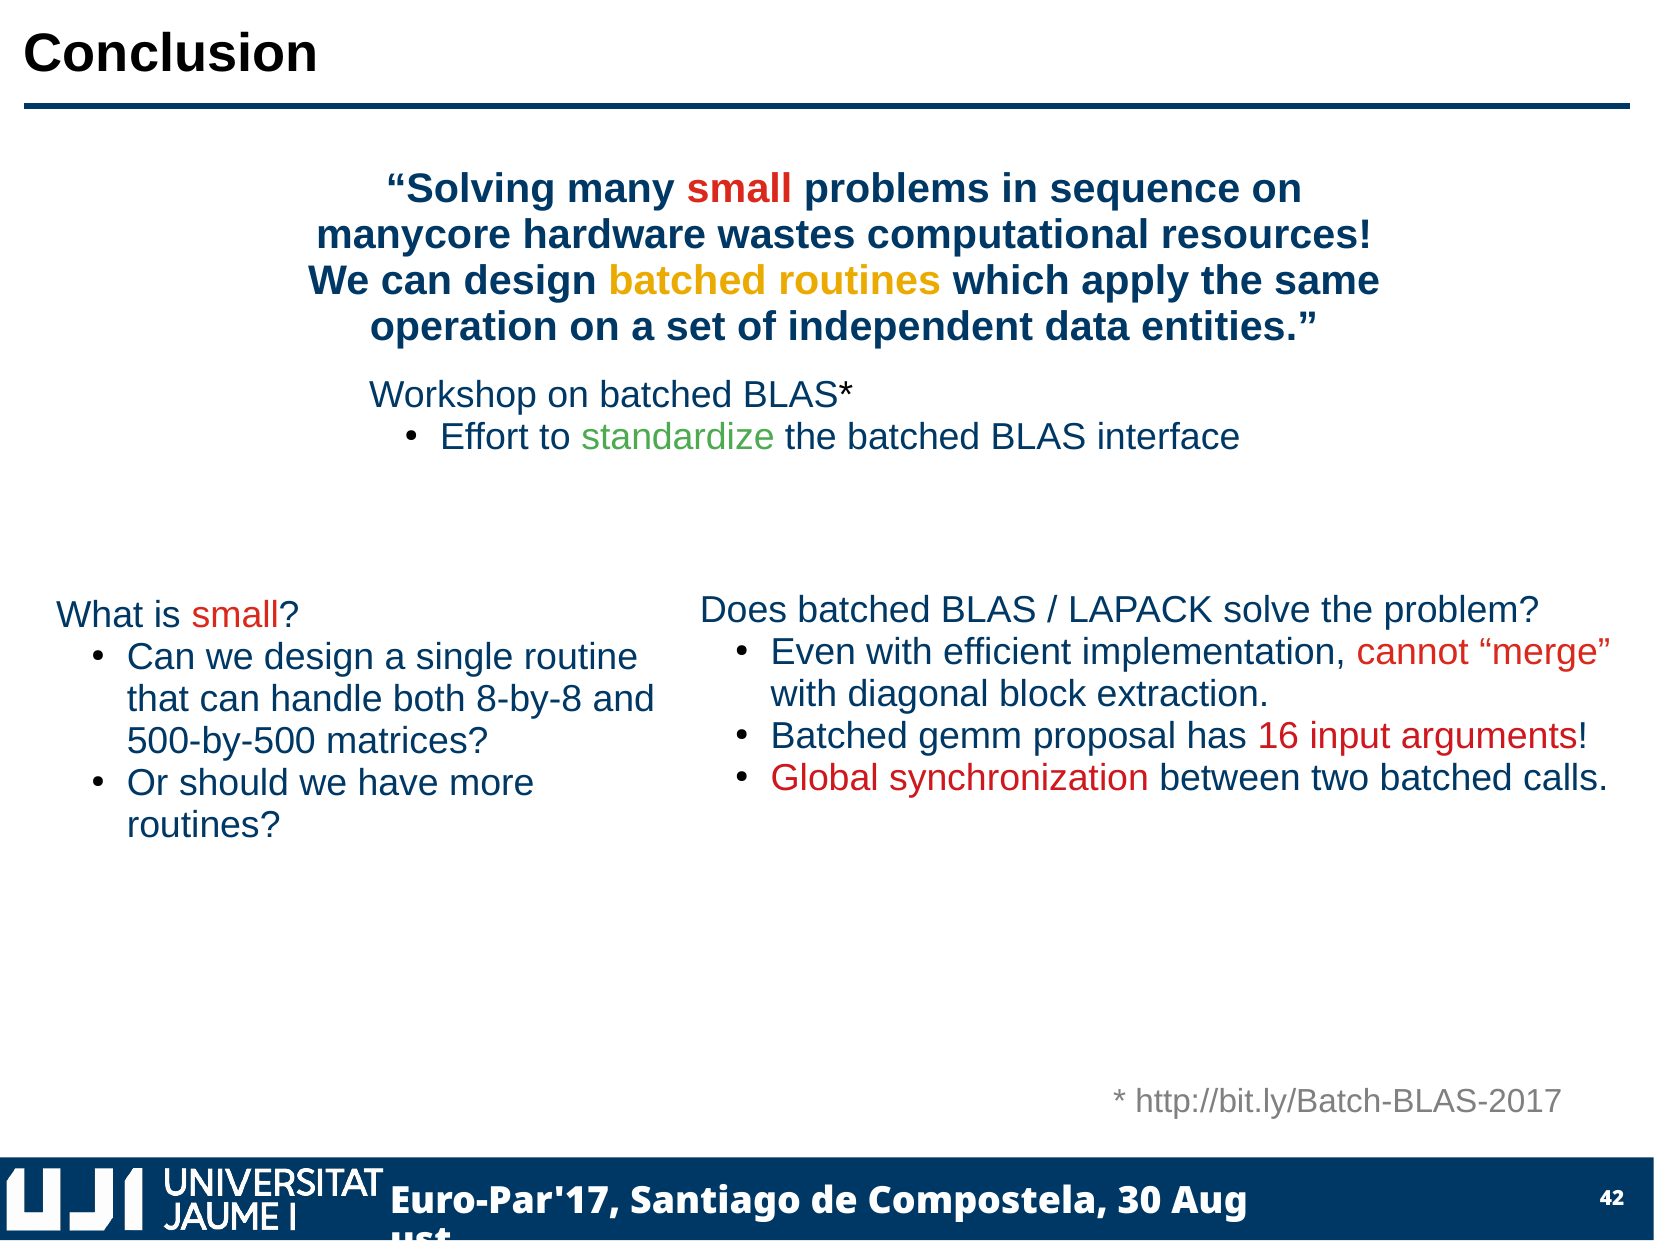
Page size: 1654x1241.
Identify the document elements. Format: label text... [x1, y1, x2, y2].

text_box Workshop on batched BLAS* Effort to standardize the batched BLAS interface [354, 366, 1256, 464]
text_box * http://bit.ly/Batch-BLAS-2017 [1098, 1074, 1623, 1127]
list “Solving many small problems in sequence on manycore hardware wastes computational resources! We can design batched routines which apply the same operation on a set of independent data entities.” [236, 165, 1382, 355]
text_box What is small? Can we design a single routine that can handle both 8-by-8 and 500-by-500 matrices? Or should we have more routines? [41, 586, 674, 851]
picture [0, 1158, 390, 1241]
title Conclusion [23, 0, 1630, 107]
text_box Does batched BLAS / LAPACK solve the problem? Even with efficient implementation, cannot “merge” with diagonal block extraction. Batched gemm proposal has 16 input arguments! Global synchronization between two batched calls. [685, 581, 1630, 804]
